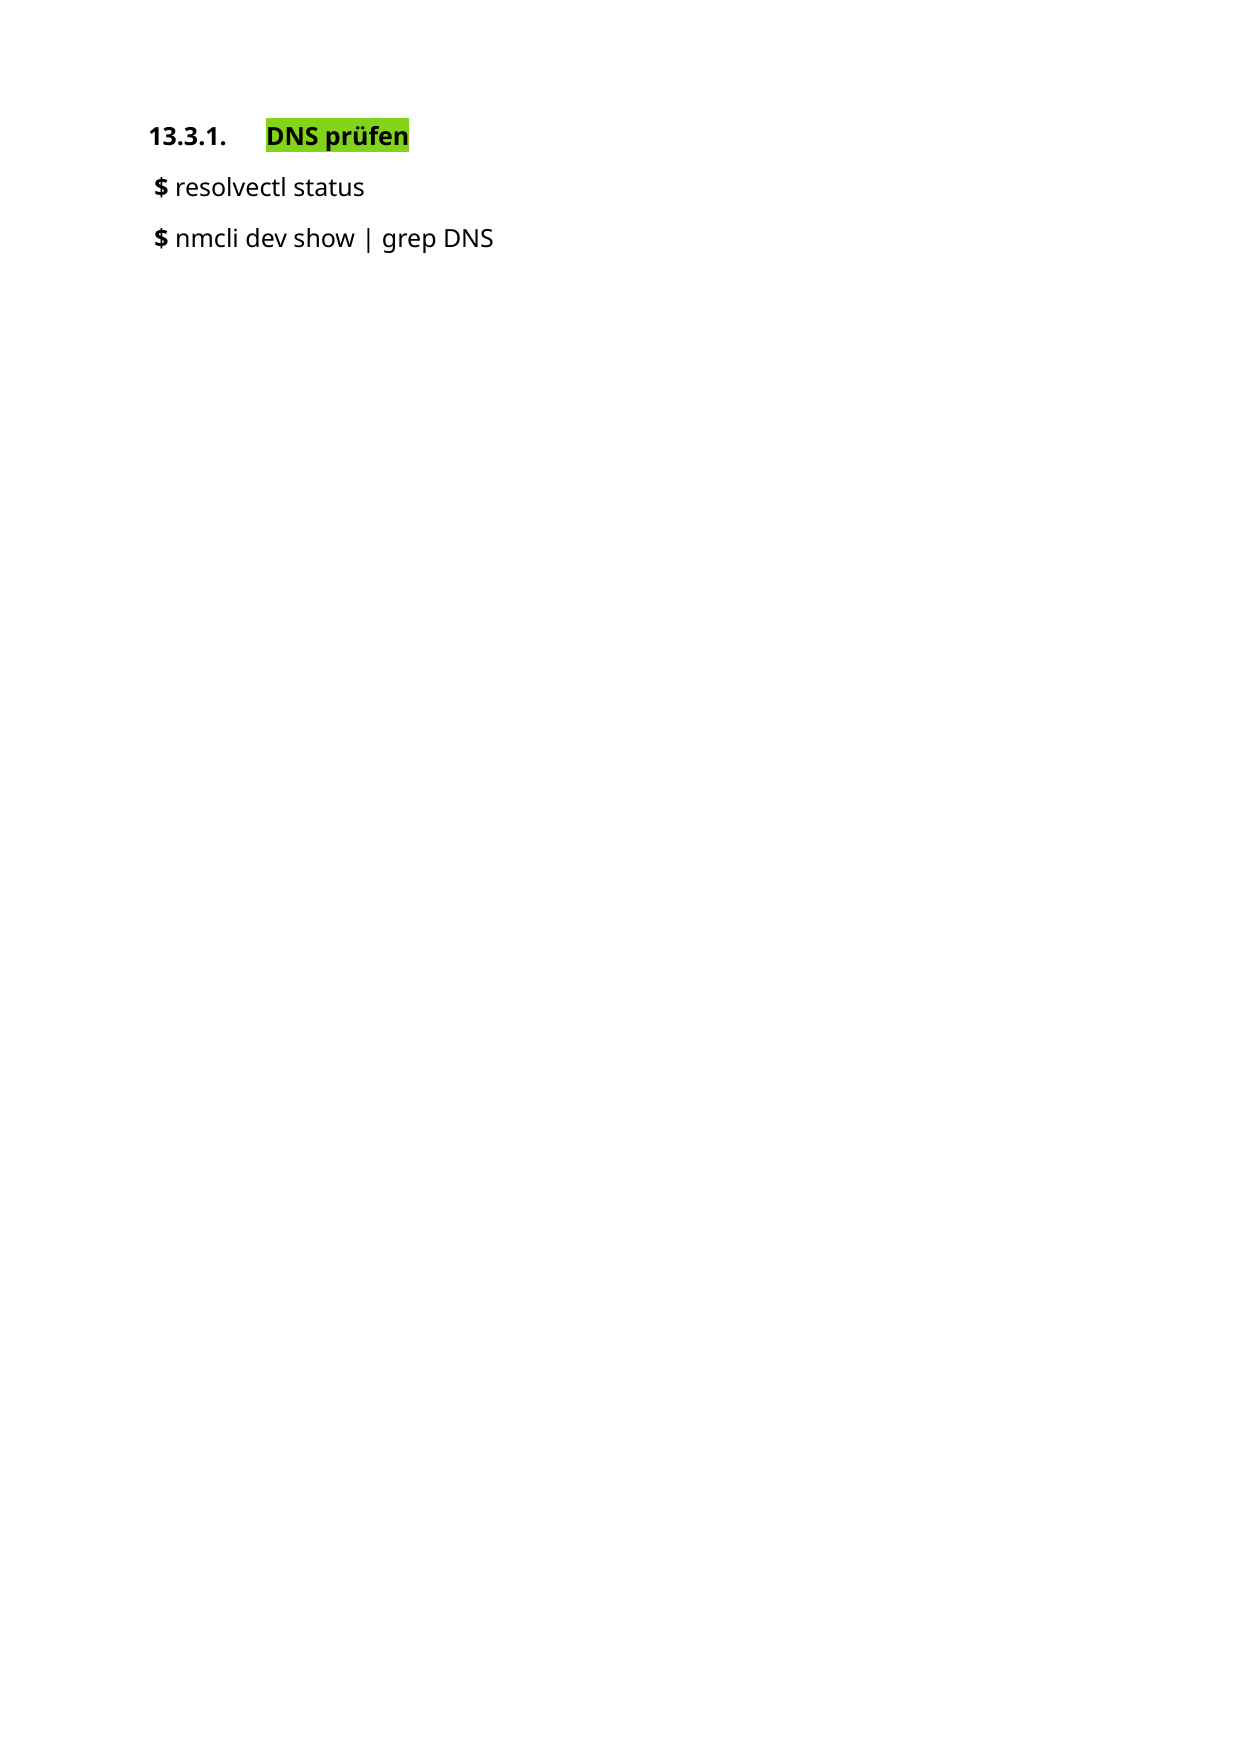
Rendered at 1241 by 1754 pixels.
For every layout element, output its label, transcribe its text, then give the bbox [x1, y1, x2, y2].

text $ nmcli dev show | grep DNS [154, 220, 1122, 254]
subtitle DNS prüfen [118, 118, 1122, 152]
text $ resolvectl status [154, 169, 1122, 203]
